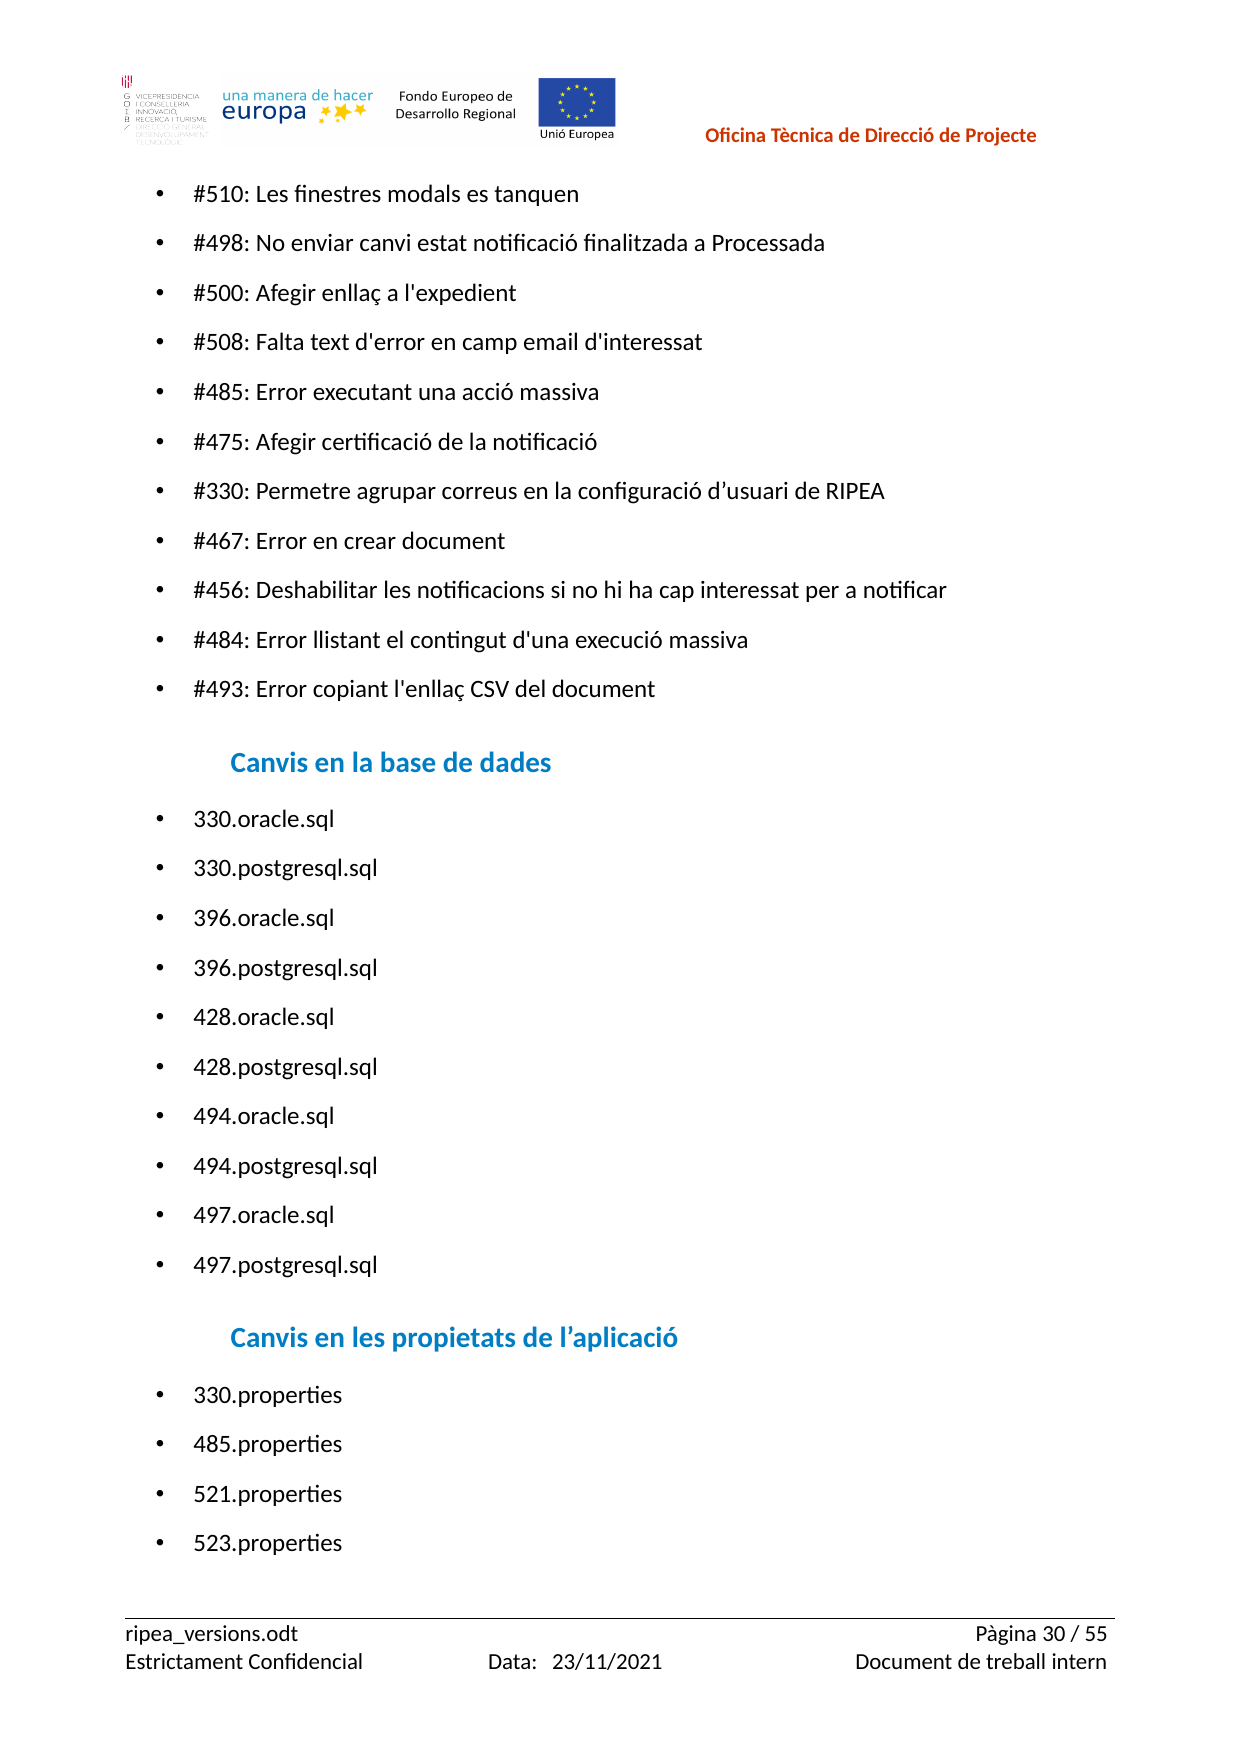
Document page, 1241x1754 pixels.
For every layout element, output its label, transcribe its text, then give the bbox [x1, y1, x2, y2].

picture [118, 73, 213, 147]
subtitle Canvis en la base de dades [153, 744, 1122, 779]
list #484: Error llistant el contingut d'una execució massiva [156, 624, 1122, 654]
list #508: Falta text d'error en camp email d'interessat [156, 326, 1122, 357]
list 396.postgresql.sql [156, 952, 1122, 982]
list 523.properties [156, 1527, 1122, 1558]
list 497.oracle.sql [156, 1200, 1122, 1230]
list #485: Error executant una acció massiva [156, 376, 1122, 407]
list #475: Afegir certificació de la notificació [156, 426, 1122, 456]
picture [219, 73, 621, 147]
list #510: Les finestres modals es tanquen [156, 178, 1122, 208]
list 330.postgresql.sql [156, 853, 1122, 883]
list 494.postgresql.sql [156, 1150, 1122, 1181]
list 330.properties [156, 1379, 1122, 1409]
list #456: Deshabilitar les notificacions si no hi ha cap interessat per a notificar [156, 574, 1122, 605]
list 428.oracle.sql [156, 1001, 1122, 1032]
list 521.properties [156, 1478, 1122, 1508]
list #330: Permetre agrupar correus en la configuració d’usuari de RIPEA [156, 475, 1122, 506]
list 396.oracle.sql [156, 902, 1122, 933]
list 330.oracle.sql [156, 803, 1122, 833]
subtitle Canvis en les propietats de l’aplicació [153, 1319, 1122, 1355]
list #500: Afegir enllaç a l'expedient [156, 277, 1122, 307]
list 485.properties [156, 1428, 1122, 1459]
list #498: No enviar canvi estat notificació finalitzada a Processada [156, 227, 1122, 258]
list #467: Error en crear document [156, 525, 1122, 555]
list #493: Error copiant l'enllaç CSV del document [156, 673, 1122, 704]
list 497.postgresql.sql [156, 1249, 1122, 1280]
list 494.oracle.sql [156, 1101, 1122, 1131]
list 428.postgresql.sql [156, 1051, 1122, 1081]
